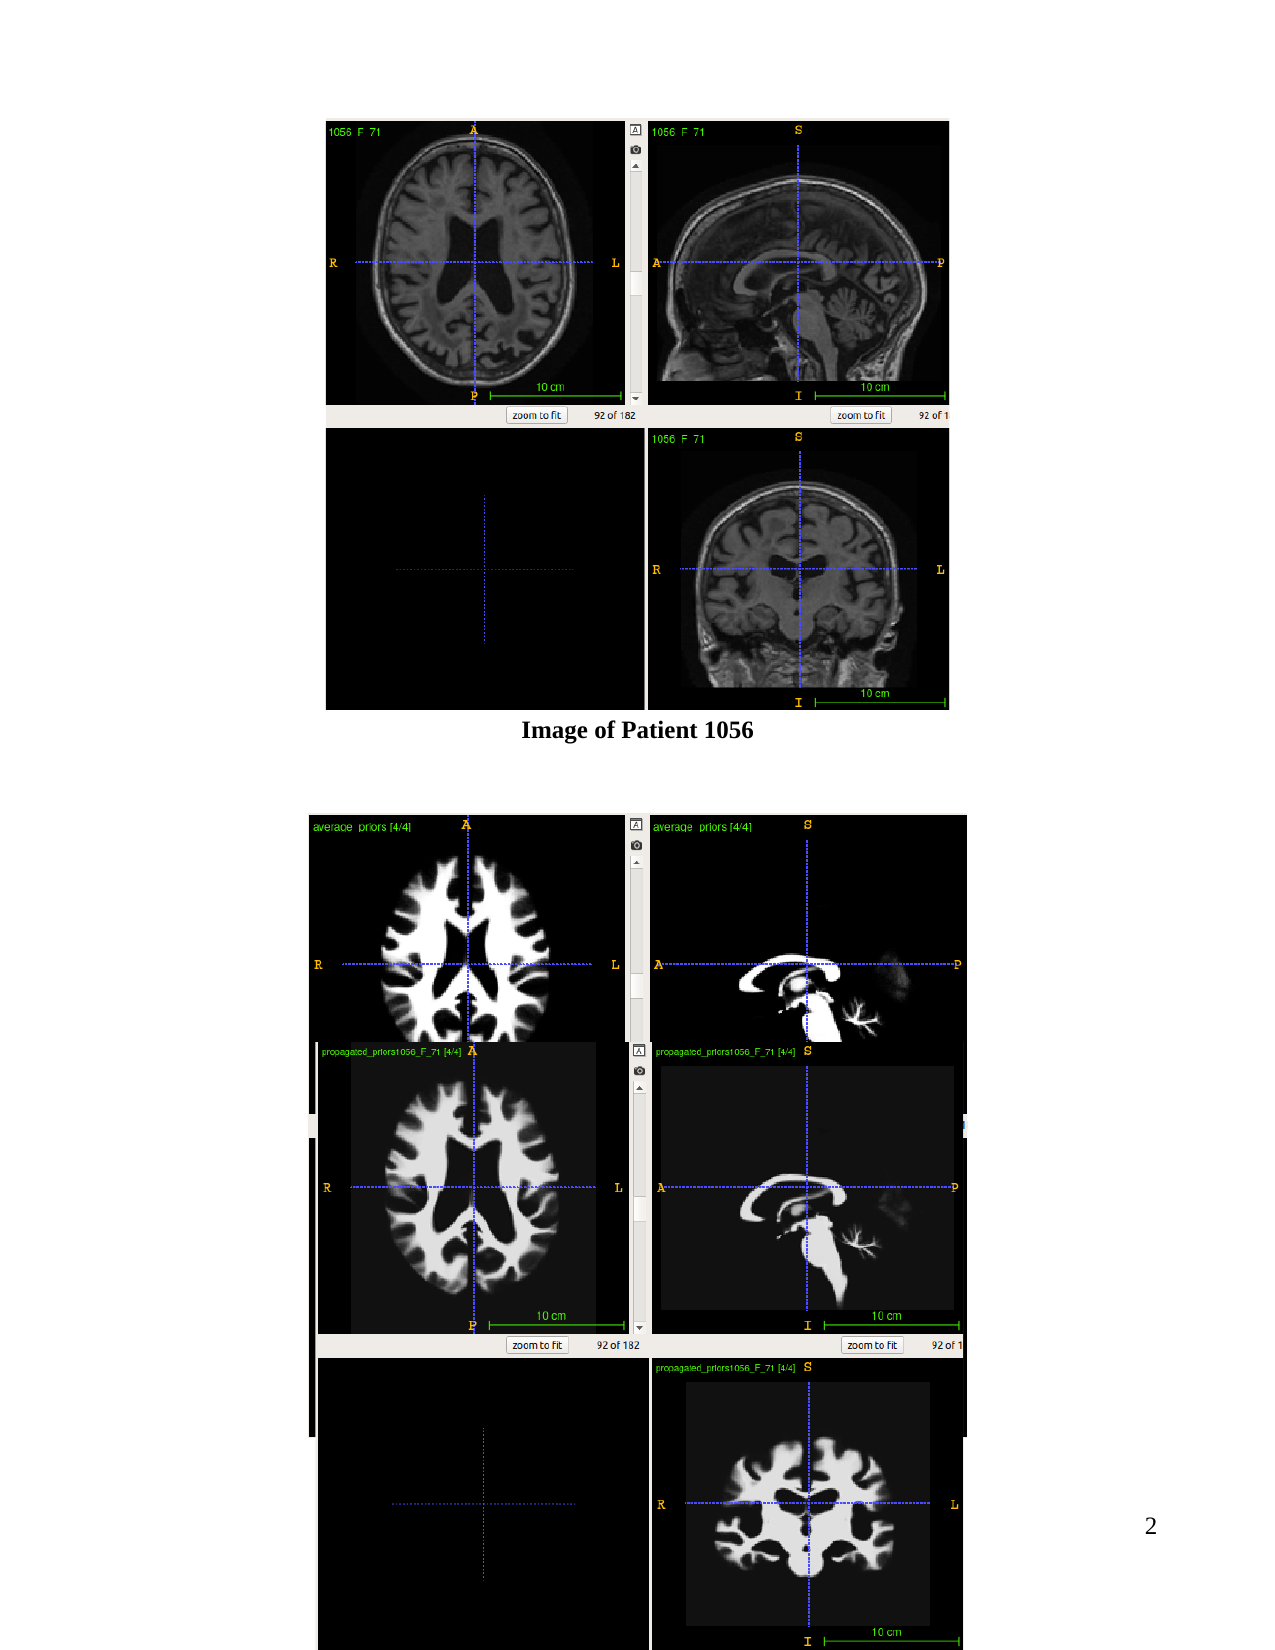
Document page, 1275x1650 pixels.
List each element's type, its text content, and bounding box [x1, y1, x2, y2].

text Image of Patient 1056 [118, 710, 1157, 744]
picture [325, 118, 950, 710]
picture [307, 813, 968, 1650]
